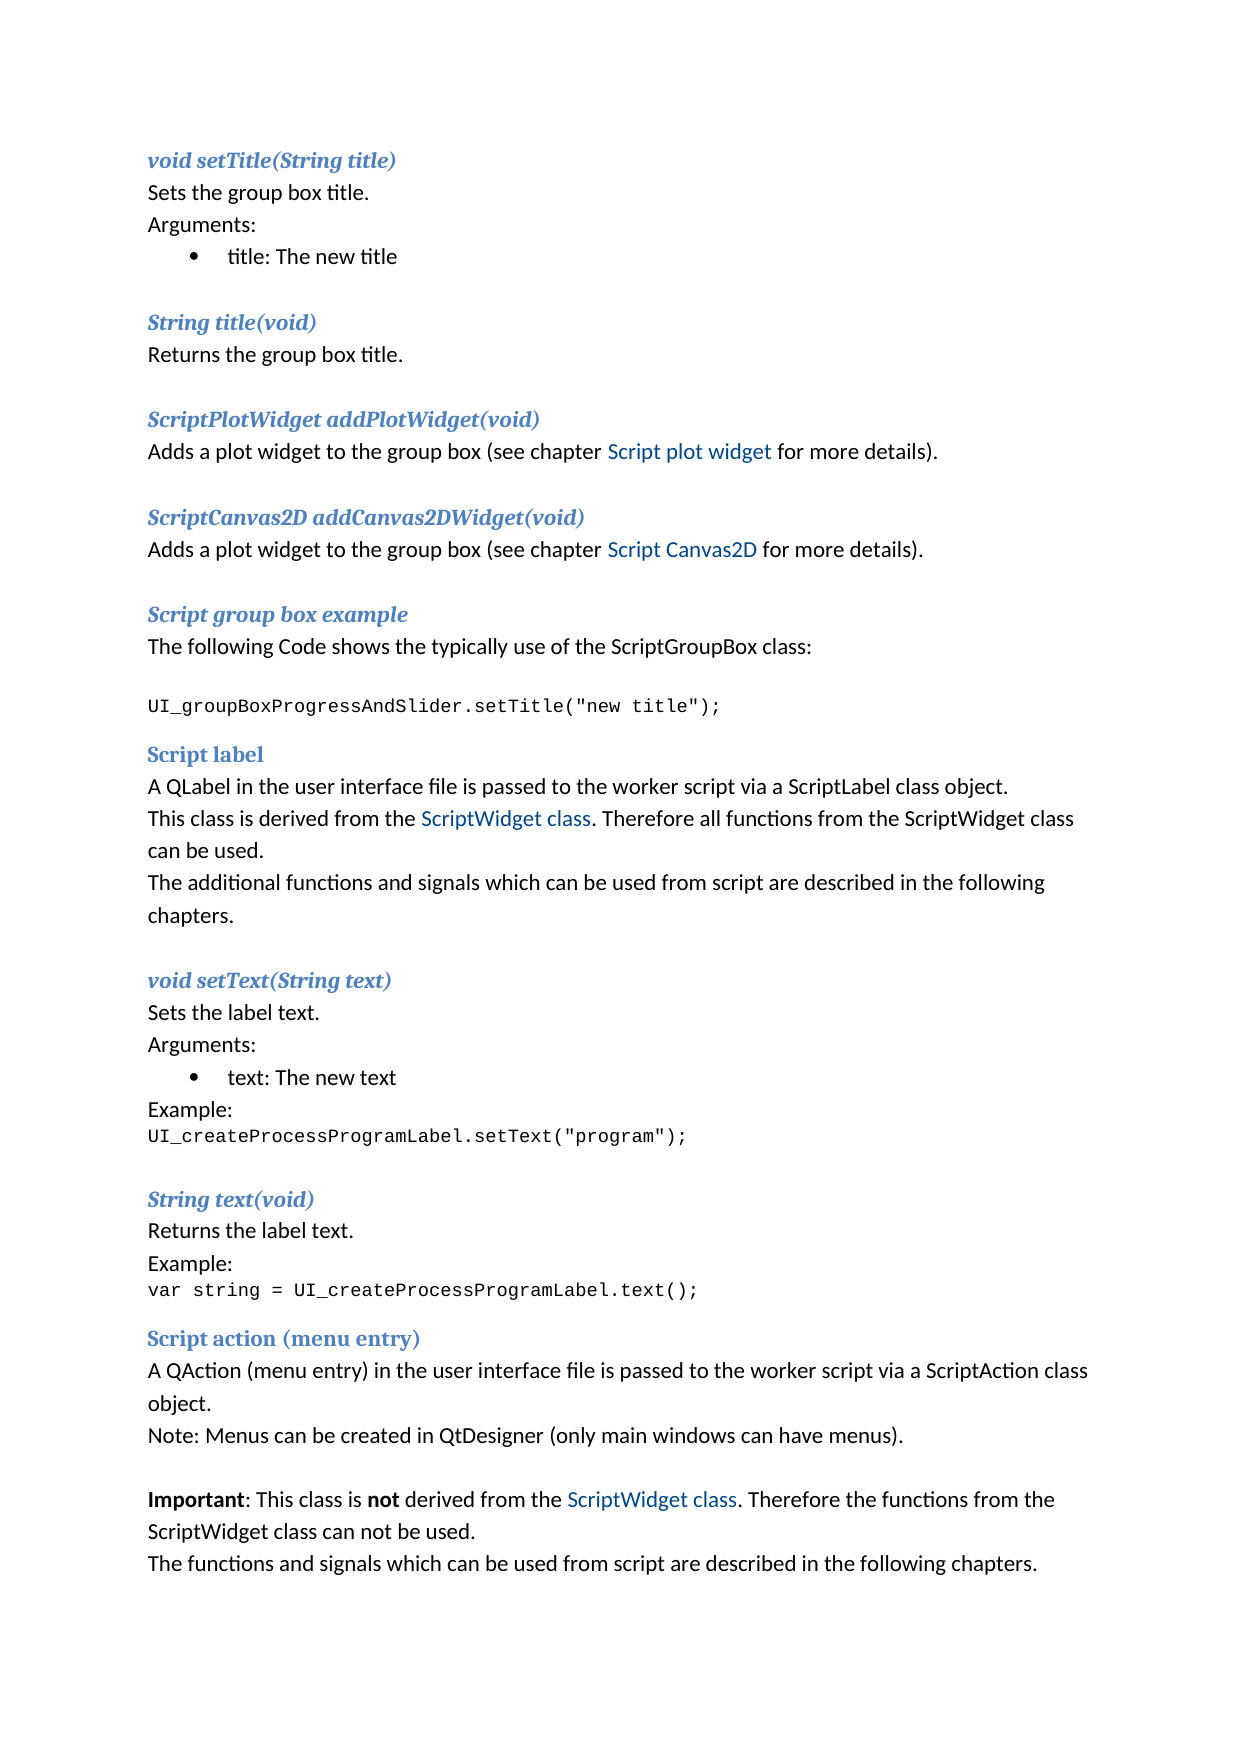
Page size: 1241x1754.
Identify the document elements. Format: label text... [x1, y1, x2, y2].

text The additional functions and signals which can be used from script are described in the following chapters. [148, 868, 1093, 929]
text Sets the label text. [148, 998, 1093, 1026]
subtitle String title(void) [148, 309, 1093, 336]
text Sets the group box title. [148, 178, 1093, 206]
subtitle Script group box example [148, 602, 1093, 628]
text Note: Menus can be created in QtDesigner (only main windows can have menus). [148, 1421, 1093, 1449]
text This class is derived from the ScriptWidget class. Therefore all functions from the ScriptWidget class can be used. [148, 804, 1093, 864]
text UI_createProcessProgramLabel.setText("program"); [148, 1127, 1093, 1148]
text Arguments: [148, 210, 1093, 238]
text A QAction (menu entry) in the user interface file is passed to the worker script via a ScriptAction class object. [148, 1356, 1093, 1417]
subtitle void setTitle(String title) [148, 148, 1093, 174]
text The functions and signals which can be used from script are described in the following chapters. [148, 1549, 1093, 1578]
text Example: [148, 1249, 1093, 1277]
text Returns the label text. [148, 1217, 1093, 1245]
text Important: This class is not derived from the ScriptWidget class. Therefore the functions from the ScriptWidget class can not be used. [148, 1485, 1093, 1545]
text A QLabel in the user interface file is passed to the worker script via a ScriptLabel class object. [148, 772, 1093, 800]
subtitle void setText(String text) [148, 968, 1093, 994]
text var string = UI_createProcessProgramLabel.text(); [148, 1281, 1093, 1302]
text Returns the group box title. [148, 340, 1093, 368]
subtitle String text(void) [148, 1186, 1093, 1213]
text UI_groupBoxProgressAndSlider.setTitle("new title"); [148, 697, 1093, 718]
subtitle Script action (menu entry) [148, 1326, 1093, 1353]
subtitle ScriptPlotWidget addPlotWidget(void) [148, 407, 1093, 433]
subtitle ScriptCanvas2D addCanvas2DWidget(void) [148, 504, 1093, 531]
text Adds a plot widget to the group box (see chapter Script plot widget for more details). [148, 437, 1093, 465]
list text: The new text [190, 1063, 1093, 1091]
subtitle Script label [148, 742, 1093, 768]
text Arguments: [148, 1030, 1093, 1058]
text Example: [148, 1095, 1093, 1123]
text The following Code shows the typically use of the ScriptGroupBox class: [148, 632, 1093, 660]
list title: The new title [190, 242, 1093, 270]
text Adds a plot widget to the group box (see chapter Script Canvas2D for more details). [148, 535, 1093, 563]
